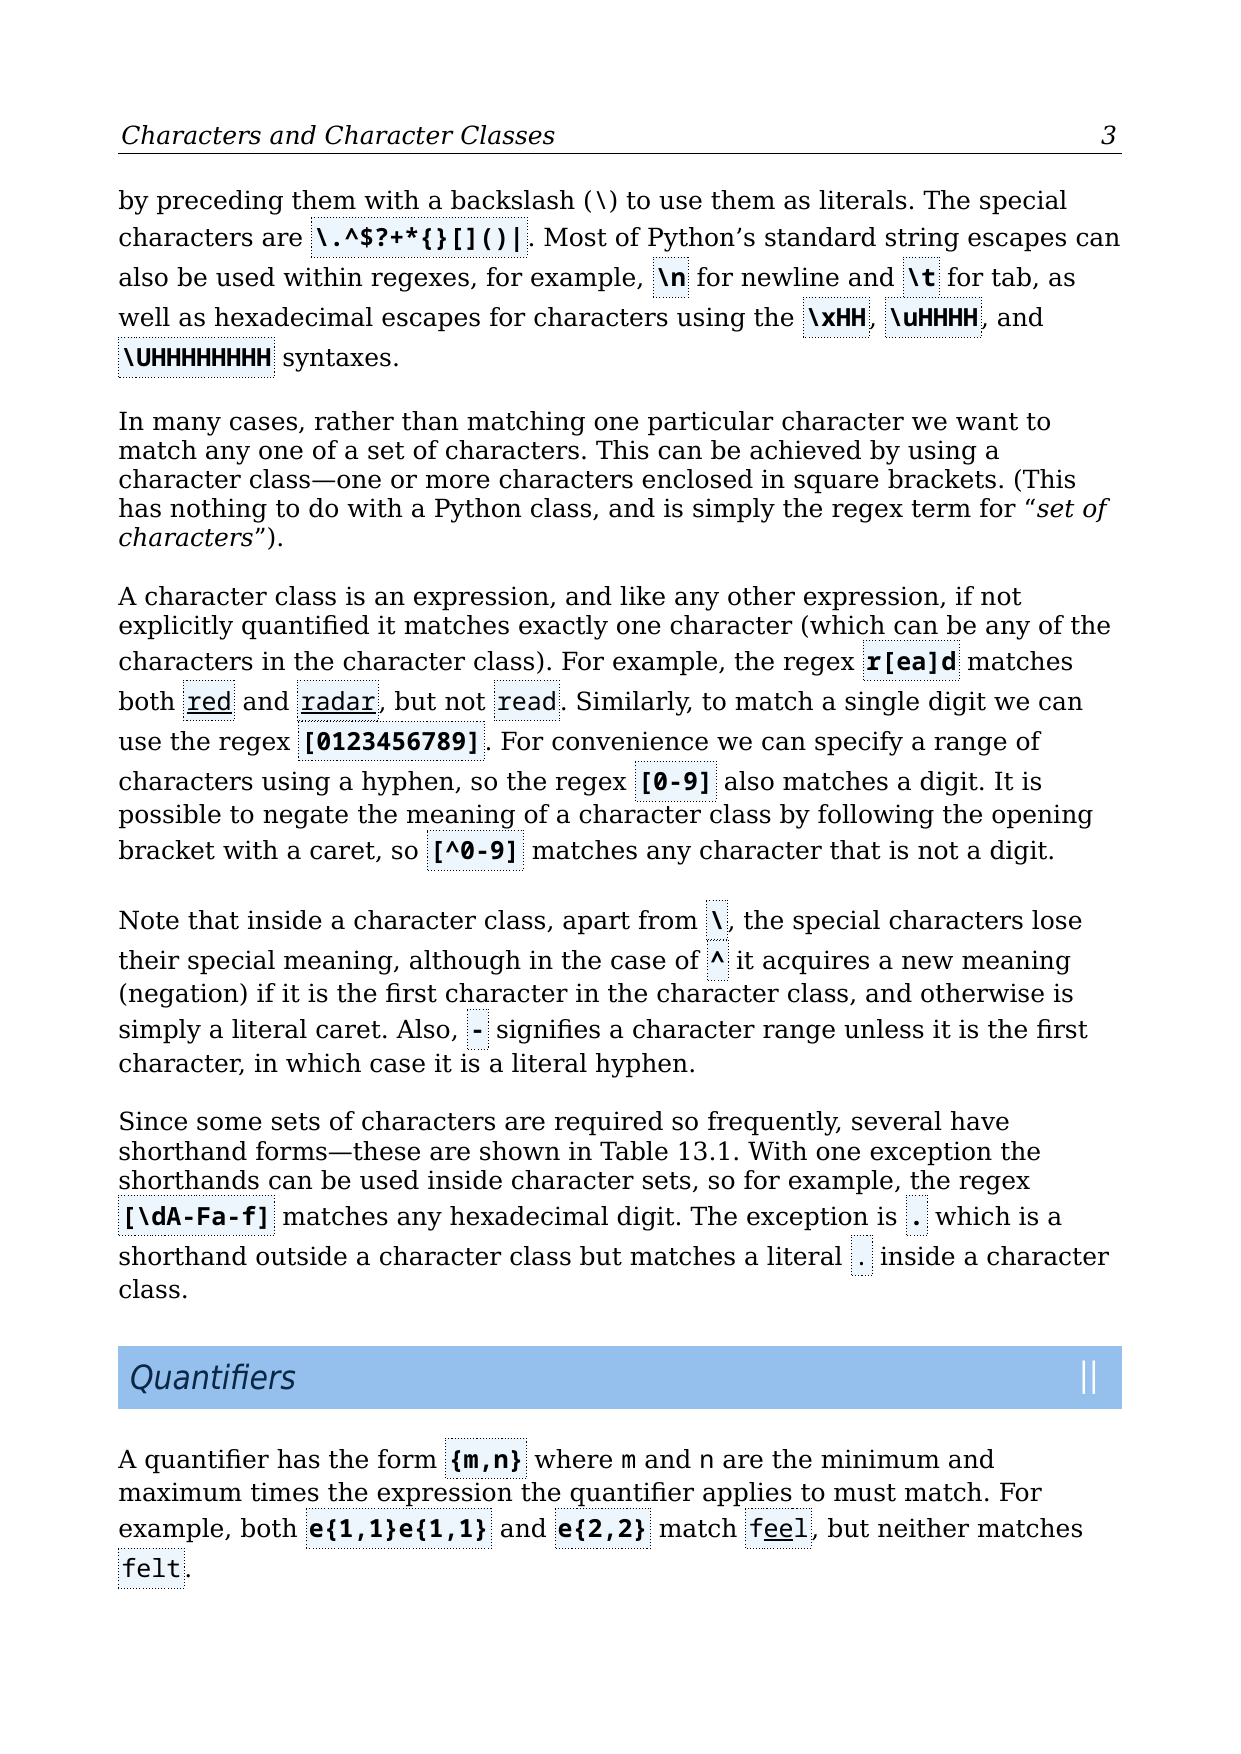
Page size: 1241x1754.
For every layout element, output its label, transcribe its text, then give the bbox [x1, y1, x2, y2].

text A quantifier has the form {m,n} where m and n are the minimum and maximum times the expression the quantifier applies to must match. For example, both e{1,1}e{1,1} and e{2,2} match feel, but neither matches felt. [118, 1438, 1122, 1588]
text by preceding them with a backslash (\) to use them as literals. The special characters are \.^$?+*{}[]()|. Most of Python’s standard string escapes can also be used within regexes, for example, \n for newline and \t for tab, as well as hexadecimal escapes for characters using the \xHH, \uHHHH, and \⁠UHHHHHHHH syntaxes. [118, 183, 1122, 377]
text || [1063, 1355, 1098, 1394]
text A character class is an expression, and like any other expression, if not explicitly quantified it matches exactly one character (which can be any of the characters in the character class). For example, the regex r[ea]d matches both red and radar, but not read. Similarly, to match a single digit we can use the regex [0123456789]. For convenience we can specify a range of characters using a hyphen, so the regex [0-9] also matches a digit. It is possible to negate the meaning of a character class by following the opening bracket with a caret, so [^0-9] matches any character that is not a digit. [118, 582, 1122, 870]
text In many cases, rather than matching one particular character we want to match any one of a set of characters. This can be achieved by using a character class—one or more characters enclosed in square brackets. (This has nothing to do with a Python class, and is simply the regex term for “set of characters”). [118, 407, 1122, 552]
text Note that inside a character class, apart from \, the special characters lose their special meaning, although in the case of ^ it acquires a new meaning (negation) if it is the first character in the character class, and otherwise is simply a literal caret. Also, - signifies a character range unless it is the first character, in which case it is a literal hyphen. [118, 899, 1122, 1078]
text Since some sets of characters are required so frequently, several have shorthand forms—these are shown in Table 13.1. With one exception the shorthands can be used inside character sets, so for example, the regex [\⁠dA‑Fa-f] matches any hexadecimal digit. The exception is . which is a shorthand outside a character class but matches a literal . inside a character class. [118, 1108, 1122, 1304]
subtitle Quantifiers [118, 1346, 1122, 1409]
